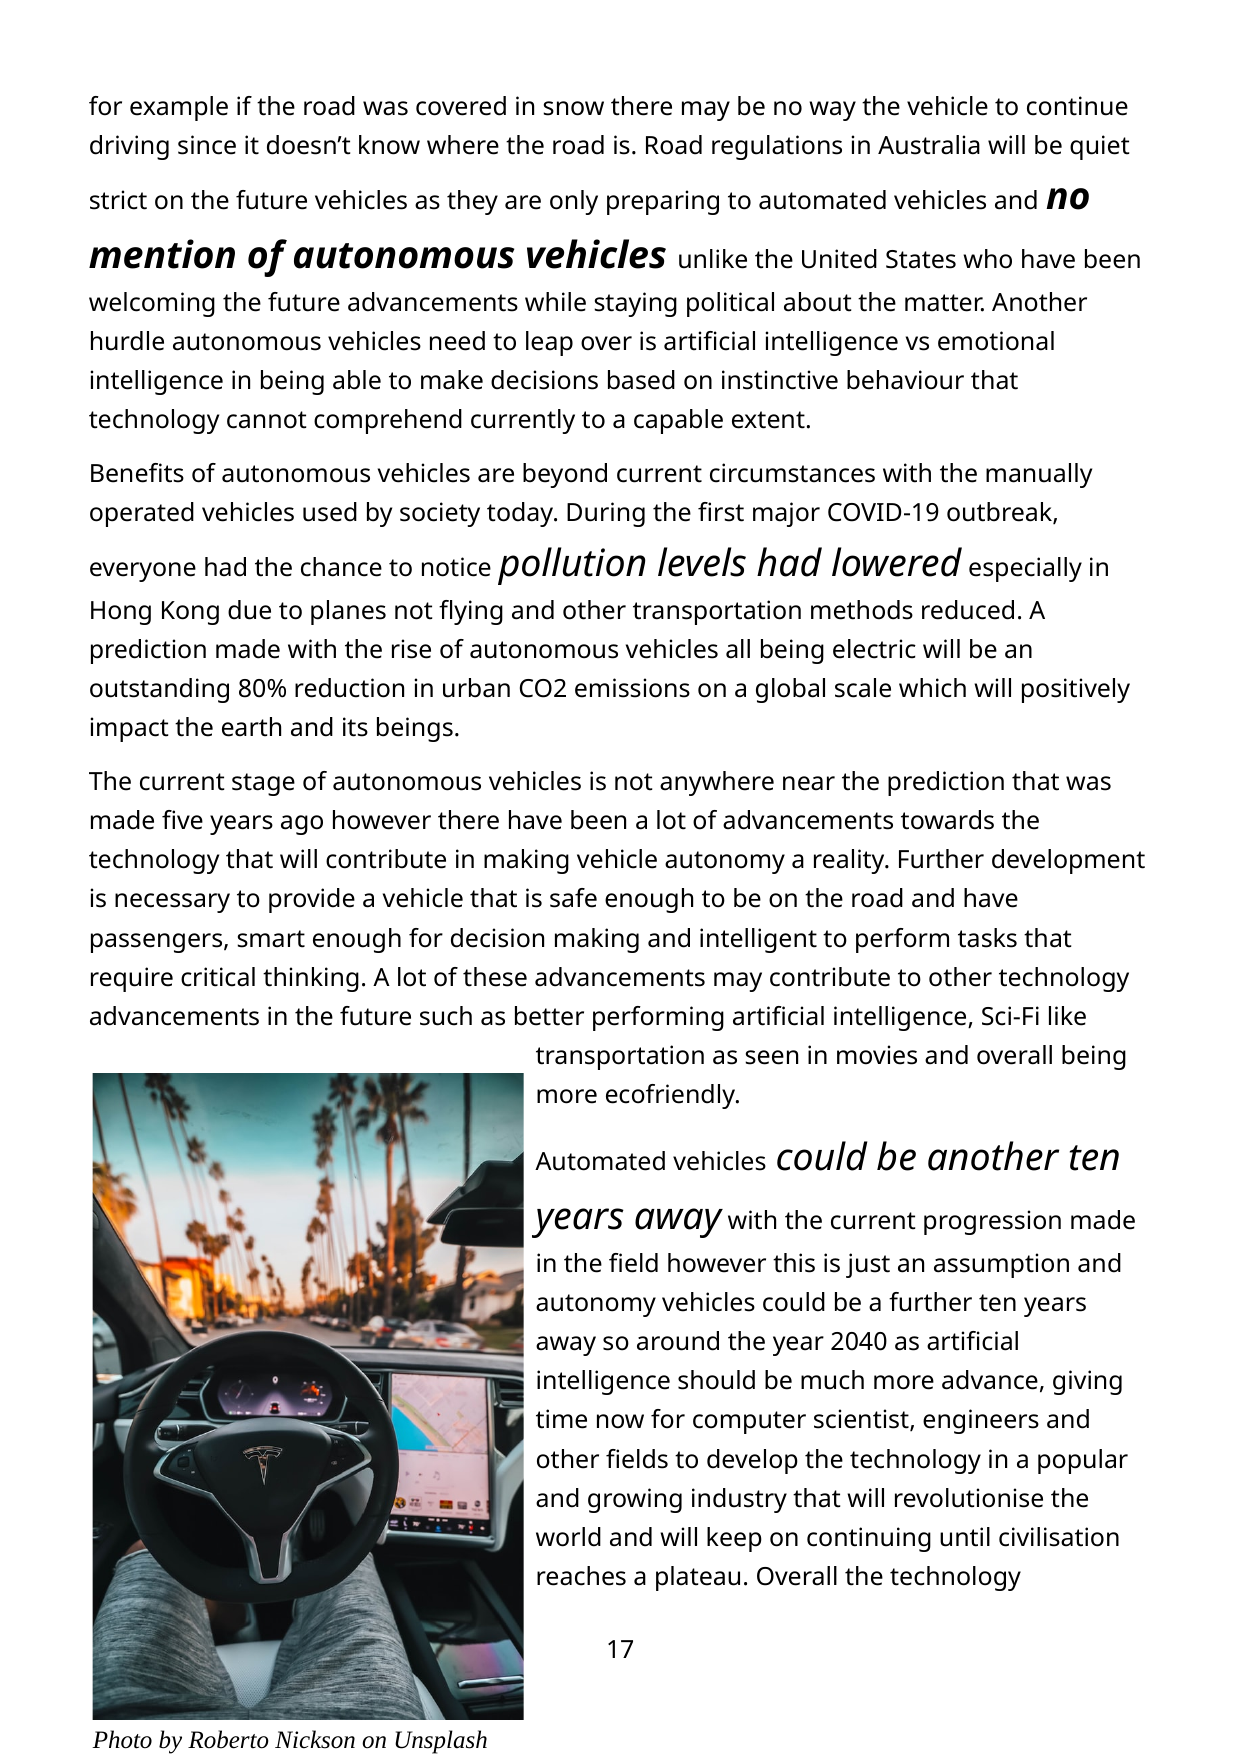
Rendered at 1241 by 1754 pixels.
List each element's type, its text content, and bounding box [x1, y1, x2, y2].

text The current stage of autonomous vehicles is not anywhere near the prediction that was made five years ago however there have been a lot of advancements towards the technology that will contribute in making vehicle autonomy a reality. Further development is necessary to provide a vehicle that is safe enough to be on the road and have passengers, smart enough for decision making and intelligent to perform tasks that require critical thinking. A lot of these advancements may contribute to other technology advancements in the future such as better performing artificial intelligence, Sci-Fi like transportation as seen in movies and overall being more ecofriendly. [88, 764, 1152, 1111]
text Photo by Roberto Nickson on Unsplash [93, 1720, 524, 1754]
text Benefits of autonomous vehicles are beyond current circumstances with the manually operated vehicles used by society today. During the first major COVID-19 outbreak, everyone had the chance to notice pollution levels had lowered especially in Hong Kong due to planes not flying and other transportation methods reduced. A prediction made with the rise of autonomous vehicles all being electric will be an outstanding 80% reduction in urban CO2 emissions on a global scale which will positively impact the earth and its beings. [88, 455, 1152, 744]
text Automated vehicles could be another ten years away with the current progression made in the field however this is just an assumption and autonomy vehicles could be a further ten years away so around the year 2040 as artificial intelligence should be much more advance, giving time now for computer scientist, engineers and other fields to develop the technology in a popular and growing industry that will revolutionise the world and will keep on continuing until civilisation reaches a plateau. Overall the technology [524, 1131, 1152, 1593]
picture [92, 1073, 524, 1720]
text for example if the road was covered in snow there may be no way the vehicle to continue driving since it doesn’t know where the road is. Road regulations in Australia will be quiet strict on the future vehicles as they are only preparing to automated vehicles and no mention of autonomous vehicles unlike the United States who have been welcoming the future advancements while staying political about the matter. Another hurdle autonomous vehicles need to leap over is artificial intelligence vs emotional intelligence in being able to make decisions based on instinctive behaviour that technology cannot comprehend currently to a capable extent. [88, 88, 1152, 436]
